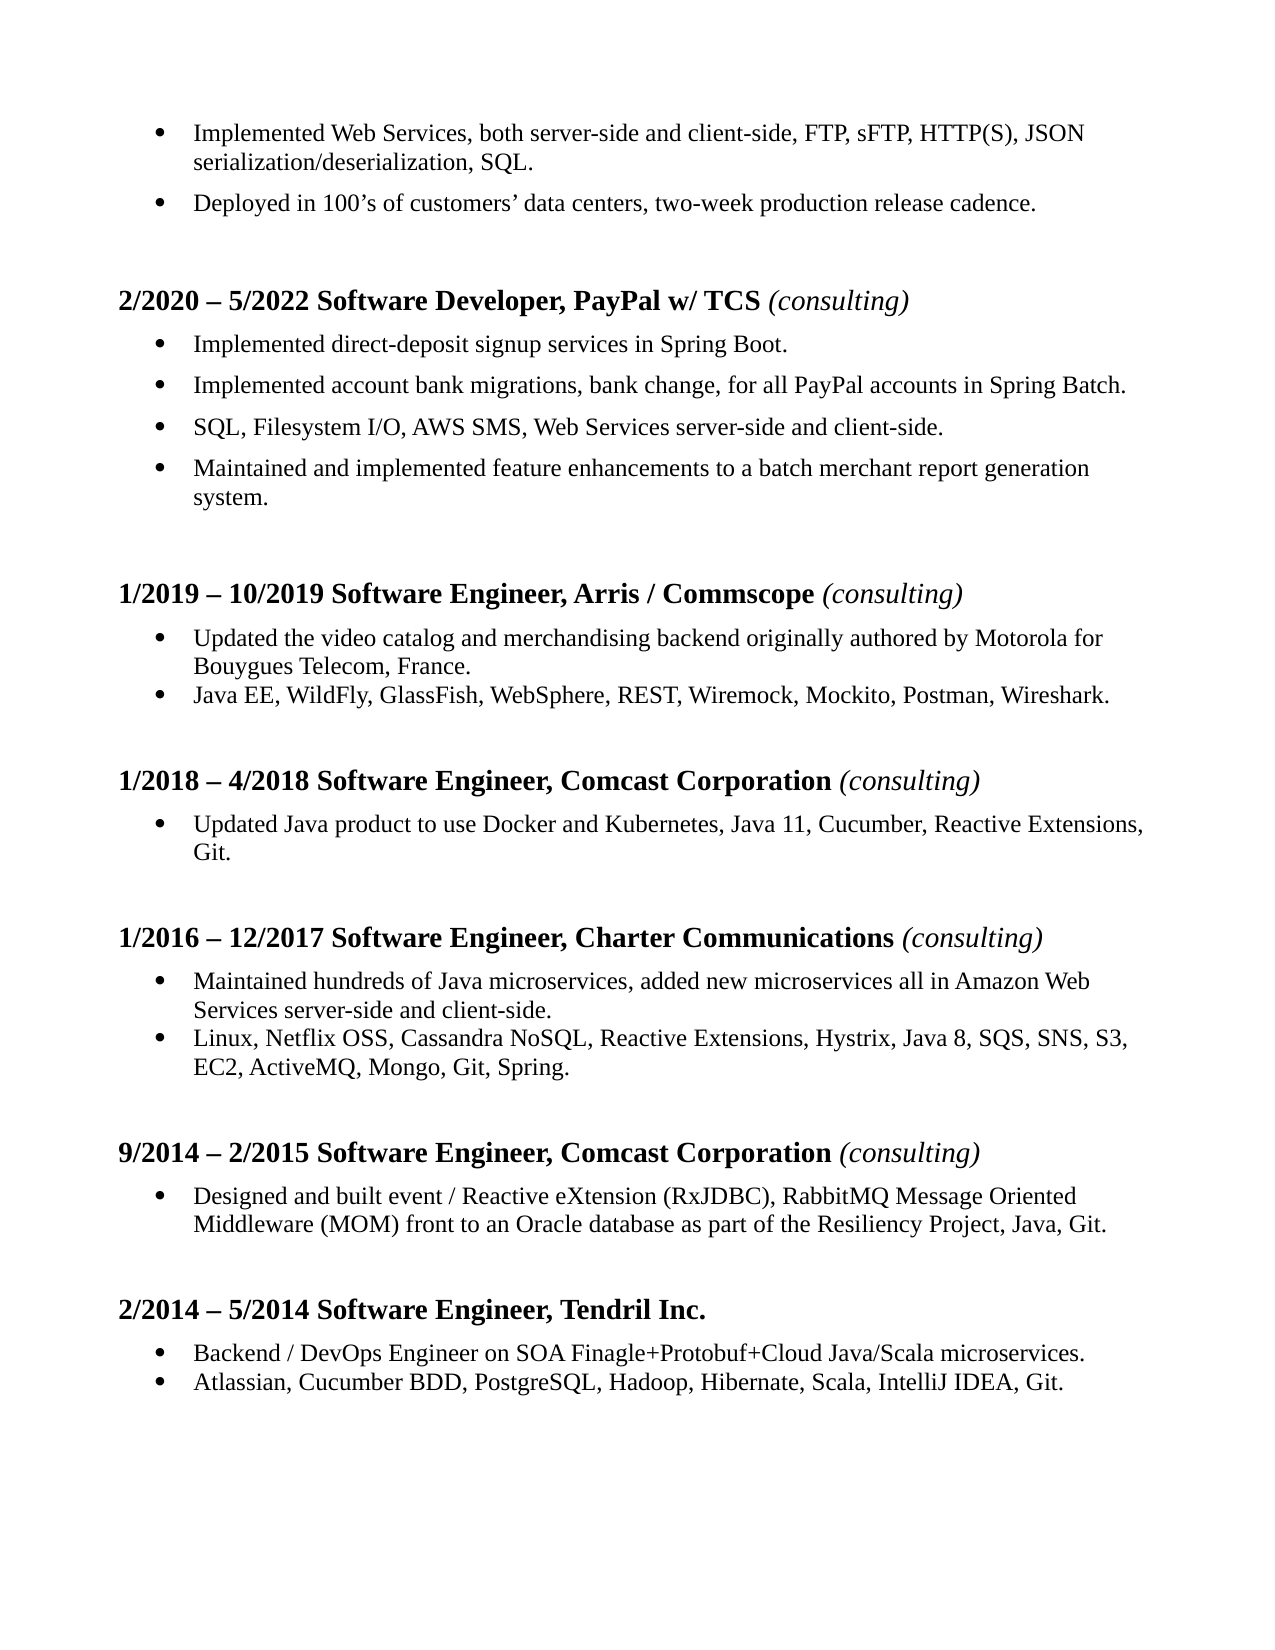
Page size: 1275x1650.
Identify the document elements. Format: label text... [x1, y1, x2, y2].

list Updated the video catalog and merchandising backend originally authored by Motorola for Bouygues Telecom, France. [156, 623, 1157, 680]
subtitle 2/2020 – 5/2022 Software Developer, PayPal w/ TCS (consulting) [118, 283, 1157, 317]
subtitle 1/2018 – 4/2018 Software Engineer, Comcast Corporation (consulting) [118, 763, 1157, 796]
list Maintained hundreds of Java microservices, added new microservices all in Amazon Web Services server-side and client-side. [156, 966, 1157, 1023]
list Designed and built event / Reactive eXtension (RxJDBC), RabbitMQ Message Oriented Middleware (MOM) front to an Oracle database as part of the Resiliency Project, Java, Git. [156, 1181, 1157, 1238]
list Implemented direct-deposit signup services in Spring Boot. [156, 329, 1157, 358]
list Implemented account bank migrations, bank change, for all PayPal accounts in Spring Batch. [156, 370, 1157, 399]
subtitle 1/2019 – 10/2019 Software Engineer, Arris / Commscope (consulting) [118, 577, 1157, 610]
list Implemented Web Services, both server-side and client-side, FTP, sFTP, HTTP(S), JSON serialization/deserialization, SQL. [156, 118, 1157, 176]
list Backend / DevOps Engineer on SOA Finagle+Protobuf+Cloud Java/Scala microservices. [156, 1338, 1157, 1367]
subtitle 1/2016 – 12/2017 Software Engineer, Charter Communications (consulting) [118, 920, 1157, 953]
list Updated Java product to use Docker and Kubernetes, Java 11, Cucumber, Reactive Extensions, Git. [156, 809, 1157, 866]
list Linux, Netflix OSS, Cassandra NoSQL, Reactive Extensions, Hystrix, Java 8, SQS, SNS, S3, EC2, ActiveMQ, Mongo, Git, Spring. [156, 1023, 1157, 1081]
list Atlassian, Cucumber BDD, PostgreSQL, Hadoop, Hibernate, Scala, IntelliJ IDEA, Git. [156, 1367, 1157, 1396]
subtitle 2/2014 – 5/2014 Software Engineer, Tendril Inc. [118, 1292, 1157, 1326]
list SQL, Filesystem I/O, AWS SMS, Web Services server-side and client-side. [156, 412, 1157, 440]
list Maintained and implemented feature enhancements to a batch merchant report generation system. [156, 453, 1157, 510]
list Java EE, WildFly, GlassFish, WebSphere, REST, Wiremock, Mockito, Postman, Wireshark. [156, 680, 1157, 709]
subtitle 9/2014 – 2/2015 Software Engineer, Comcast Corporation (consulting) [118, 1135, 1157, 1168]
list Deployed in 100’s of customers’ data centers, two-week production release cadence. [156, 188, 1157, 217]
